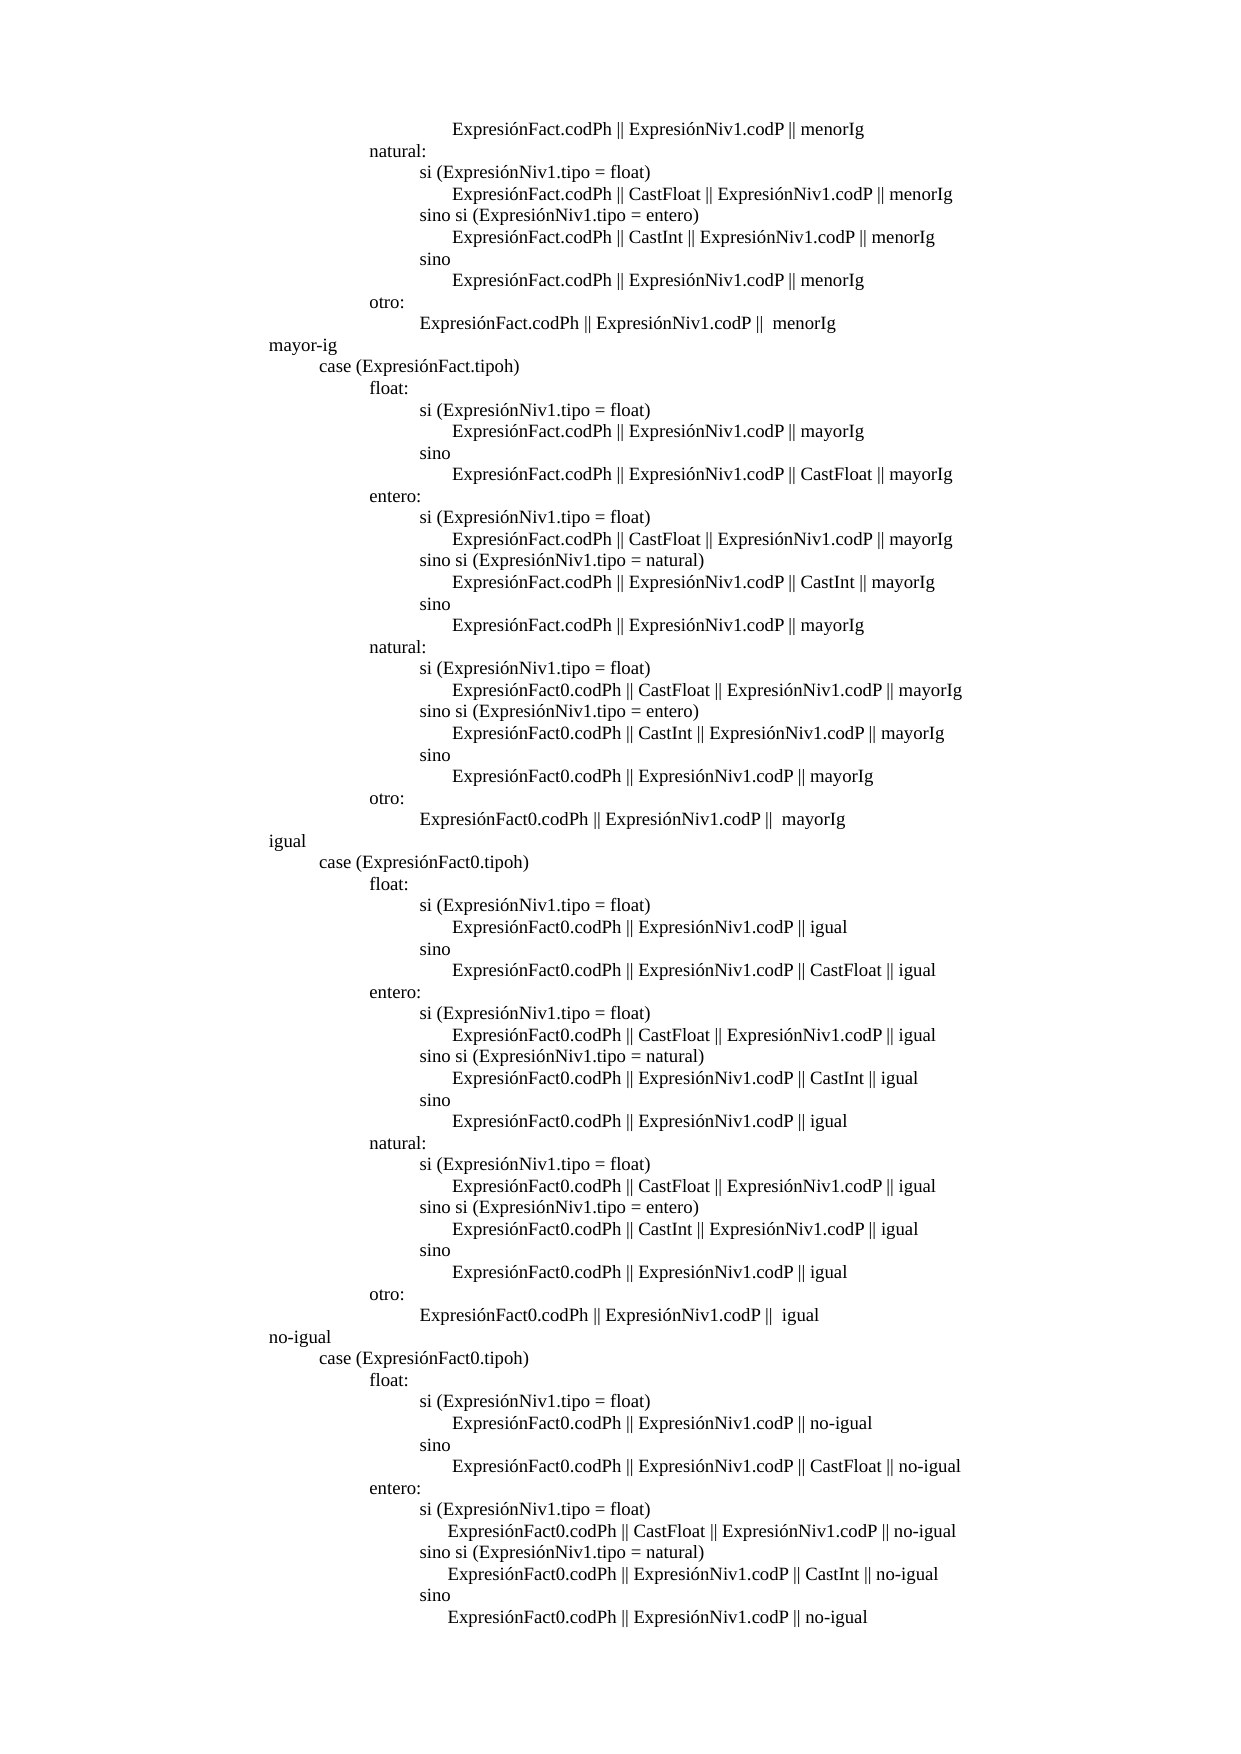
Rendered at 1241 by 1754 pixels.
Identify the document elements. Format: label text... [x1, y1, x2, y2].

text ExpresiónFact0.codPh || CastInt || ExpresiónNiv1.codP || igual [118, 1218, 1122, 1239]
text ExpresiónFact0.codPh || CastFloat || ExpresiónNiv1.codP || mayorIg [118, 679, 1122, 700]
text ExpresiónFact0.codPh || ExpresiónNiv1.codP || igual [118, 1261, 1122, 1282]
text ExpresiónFact0.codPh || ExpresiónNiv1.codP || CastInt || no-igual [118, 1563, 1122, 1584]
text float: [118, 873, 1122, 894]
text ExpresiónFact0.codPh || ExpresiónNiv1.codP || CastFloat || no-igual [118, 1455, 1122, 1477]
text si (ExpresiónNiv1.tipo = float) [118, 1390, 1122, 1412]
text entero: [118, 981, 1122, 1002]
text sino [118, 743, 1122, 765]
text entero: [118, 1477, 1122, 1498]
text ExpresiónFact.codPh || ExpresiónNiv1.codP || CastFloat || mayorIg [118, 463, 1122, 485]
text sino [118, 1088, 1122, 1110]
text sino [118, 442, 1122, 463]
text ExpresiónFact0.codPh || ExpresiónNiv1.codP || CastInt || igual [118, 1067, 1122, 1088]
text ExpresiónFact0.codPh || CastInt || ExpresiónNiv1.codP || mayorIg [118, 722, 1122, 743]
text ExpresiónFact.codPh || ExpresiónNiv1.codP || menorIg [118, 269, 1122, 291]
text natural: [118, 140, 1122, 161]
text ExpresiónFact.codPh || CastInt || ExpresiónNiv1.codP || menorIg [118, 226, 1122, 247]
text ExpresiónFact0.codPh || ExpresiónNiv1.codP || igual [118, 1304, 1122, 1326]
text ExpresiónFact.codPh || ExpresiónNiv1.codP || menorIg [118, 118, 1122, 140]
text sino si (ExpresiónNiv1.tipo = natural) [118, 549, 1122, 571]
text ExpresiónFact0.codPh || CastFloat || ExpresiónNiv1.codP || no-igual [118, 1520, 1122, 1541]
text si (ExpresiónNiv1.tipo = float) [118, 894, 1122, 916]
text si (ExpresiónNiv1.tipo = float) [118, 657, 1122, 679]
text ExpresiónFact0.codPh || ExpresiónNiv1.codP || igual [118, 1110, 1122, 1132]
text otro: [118, 1282, 1122, 1304]
text si (ExpresiónNiv1.tipo = float) [118, 1002, 1122, 1024]
text float: [118, 377, 1122, 398]
text sino si (ExpresiónNiv1.tipo = entero) [118, 204, 1122, 226]
text ExpresiónFact0.codPh || ExpresiónNiv1.codP || igual [118, 916, 1122, 937]
text sino [118, 1239, 1122, 1261]
text float: [118, 1369, 1122, 1390]
text sino [118, 937, 1122, 959]
text ExpresiónFact0.codPh || ExpresiónNiv1.codP || no-igual [118, 1412, 1122, 1433]
text case (ExpresiónFact0.tipoh) [118, 851, 1122, 873]
text sino si (ExpresiónNiv1.tipo = natural) [118, 1541, 1122, 1563]
text si (ExpresiónNiv1.tipo = float) [118, 398, 1122, 420]
text ExpresiónFact0.codPh || ExpresiónNiv1.codP || CastFloat || igual [118, 959, 1122, 981]
text ExpresiónFact.codPh || ExpresiónNiv1.codP || CastInt || mayorIg [118, 571, 1122, 592]
text case (ExpresiónFact.tipoh) [118, 355, 1122, 377]
text si (ExpresiónNiv1.tipo = float) [118, 506, 1122, 528]
text si (ExpresiónNiv1.tipo = float) [118, 161, 1122, 183]
text mayor-ig [118, 334, 1122, 355]
text sino [118, 592, 1122, 614]
text ExpresiónFact.codPh || ExpresiónNiv1.codP || menorIg [118, 312, 1122, 334]
text otro: [118, 787, 1122, 808]
text si (ExpresiónNiv1.tipo = float) [118, 1153, 1122, 1175]
text si (ExpresiónNiv1.tipo = float) [118, 1498, 1122, 1520]
text ExpresiónFact0.codPh || CastFloat || ExpresiónNiv1.codP || igual [118, 1175, 1122, 1196]
text igual [118, 830, 1122, 851]
text ExpresiónFact.codPh || ExpresiónNiv1.codP || mayorIg [118, 420, 1122, 442]
text entero: [118, 485, 1122, 506]
text sino [118, 247, 1122, 269]
text case (ExpresiónFact0.tipoh) [118, 1347, 1122, 1369]
text ExpresiónFact.codPh || ExpresiónNiv1.codP || mayorIg [118, 614, 1122, 636]
text ExpresiónFact0.codPh || ExpresiónNiv1.codP || no-igual [118, 1606, 1122, 1627]
text ExpresiónFact.codPh || CastFloat || ExpresiónNiv1.codP || mayorIg [118, 528, 1122, 549]
text otro: [118, 291, 1122, 312]
text natural: [118, 1132, 1122, 1153]
text sino si (ExpresiónNiv1.tipo = entero) [118, 700, 1122, 722]
text ExpresiónFact.codPh || CastFloat || ExpresiónNiv1.codP || menorIg [118, 183, 1122, 204]
text sino [118, 1584, 1122, 1606]
text ExpresiónFact0.codPh || CastFloat || ExpresiónNiv1.codP || igual [118, 1024, 1122, 1045]
text no-igual [118, 1326, 1122, 1347]
text ExpresiónFact0.codPh || ExpresiónNiv1.codP || mayorIg [118, 808, 1122, 830]
text ExpresiónFact0.codPh || ExpresiónNiv1.codP || mayorIg [118, 765, 1122, 787]
text sino si (ExpresiónNiv1.tipo = entero) [118, 1196, 1122, 1218]
text sino [118, 1433, 1122, 1455]
text natural: [118, 636, 1122, 657]
text sino si (ExpresiónNiv1.tipo = natural) [118, 1045, 1122, 1067]
